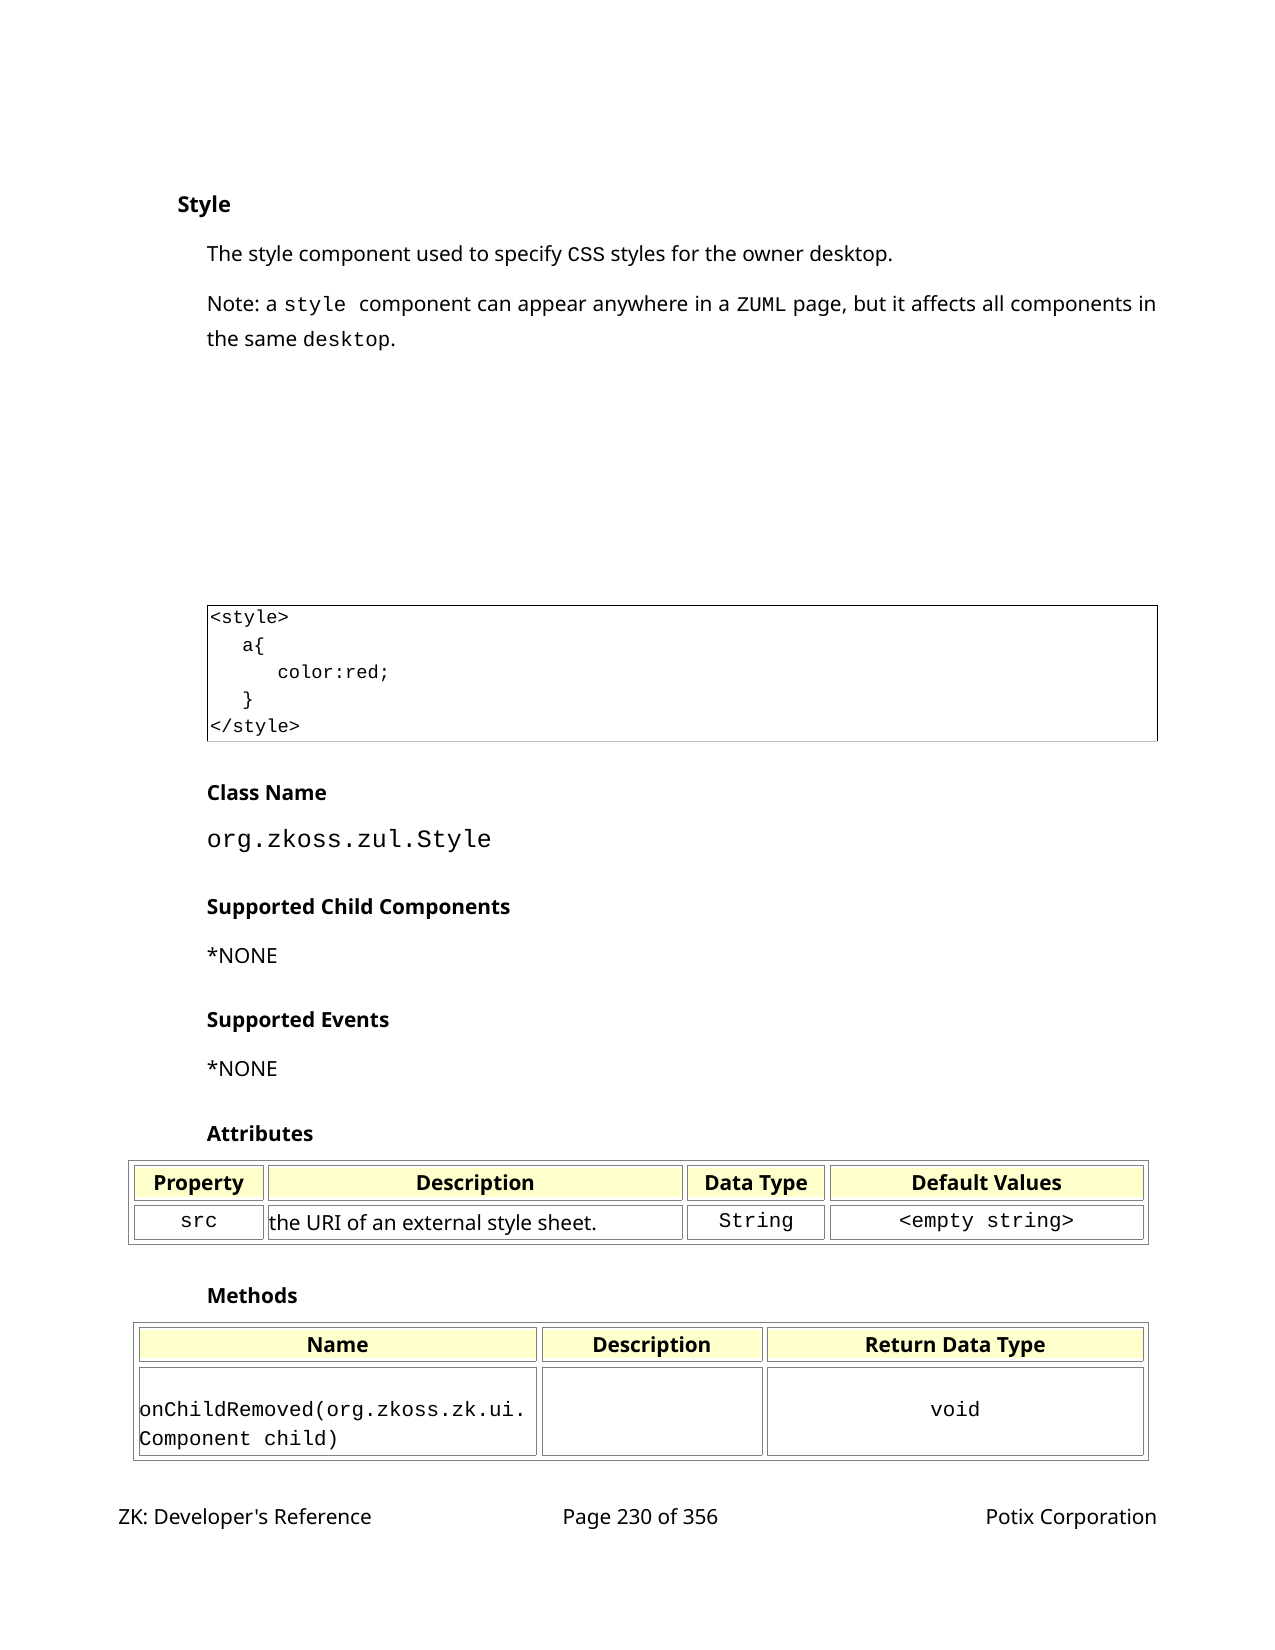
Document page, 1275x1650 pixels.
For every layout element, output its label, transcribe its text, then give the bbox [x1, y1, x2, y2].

table_cell <empty string> [827, 1200, 1146, 1239]
text color:red; [208, 660, 1157, 684]
text *NONE [207, 941, 1157, 969]
text </style> [208, 714, 1157, 741]
table_header Default Values [827, 1161, 1146, 1199]
text Note: a style component can appear anywhere in a ZUML page, but it affects all components in the same desktop. [207, 289, 1157, 353]
subtitle Class Name [207, 778, 1157, 806]
subtitle Style [177, 189, 1157, 219]
subtitle Methods [207, 1281, 1157, 1309]
text } [208, 687, 1157, 711]
table_cell [539, 1361, 764, 1455]
table_cell String [685, 1200, 827, 1239]
subtitle Supported Events [207, 1006, 1157, 1034]
table_cell void [764, 1361, 1146, 1455]
table_header Description [539, 1323, 764, 1361]
subtitle Supported Child Components [207, 892, 1157, 920]
table_cell src [131, 1200, 266, 1239]
text The style component used to specify CSS styles for the owner desktop. [207, 239, 1157, 268]
table_header Description [266, 1161, 685, 1199]
text a{ [208, 633, 1157, 657]
text <style> [208, 606, 1157, 630]
table_header Property [131, 1161, 266, 1199]
subtitle Attributes [207, 1119, 1157, 1148]
text *NONE [207, 1054, 1157, 1083]
table_cell [543, 1368, 762, 1455]
table_header Return Data Type [764, 1323, 1146, 1361]
table_cell onChildRemoved(org.zkoss.zk.ui.Component child) [136, 1361, 539, 1455]
text org.zkoss.zul.Style [207, 827, 1157, 855]
table_header Data Type [685, 1161, 827, 1199]
table_header Name [136, 1323, 539, 1361]
table_cell the URI of an external style sheet. [266, 1200, 685, 1239]
